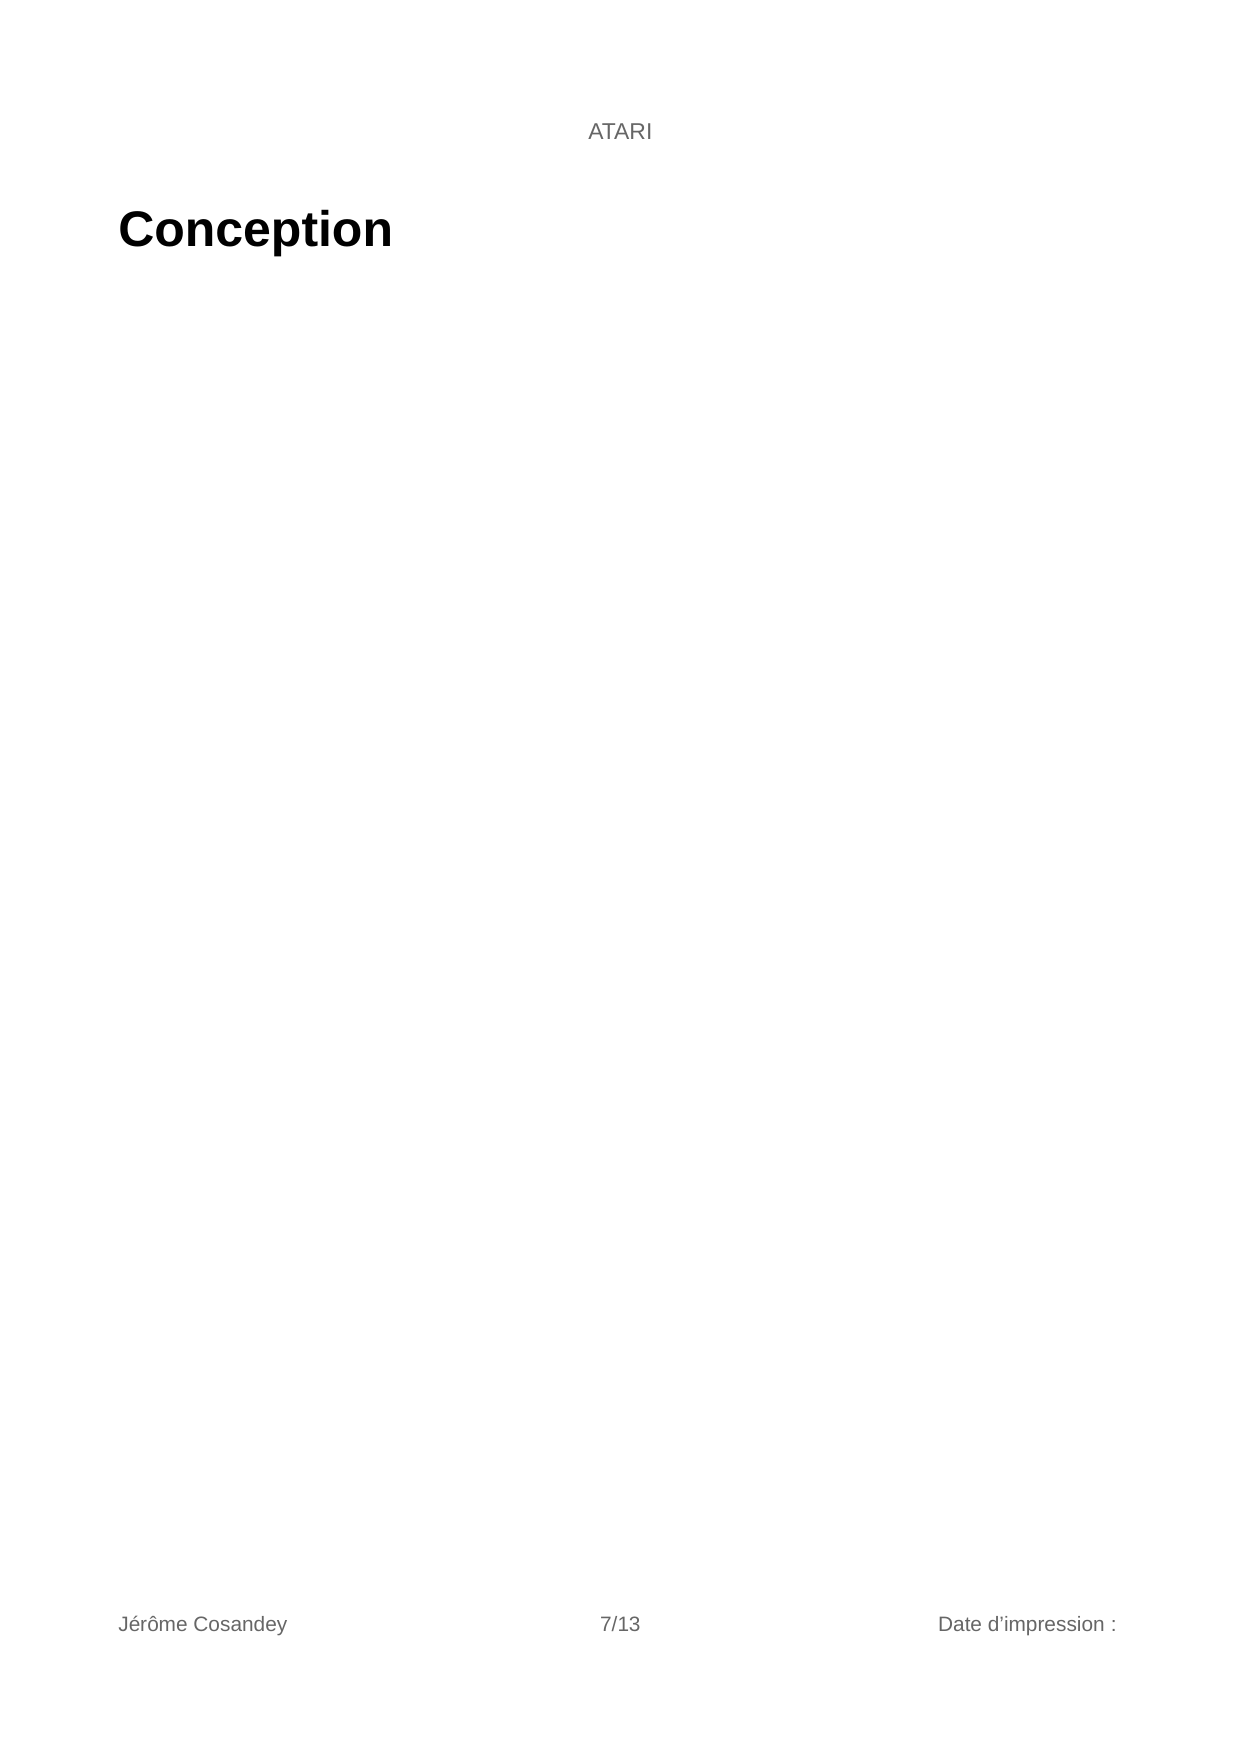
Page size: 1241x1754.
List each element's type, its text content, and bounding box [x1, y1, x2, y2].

subtitle Conception [118, 199, 1122, 256]
